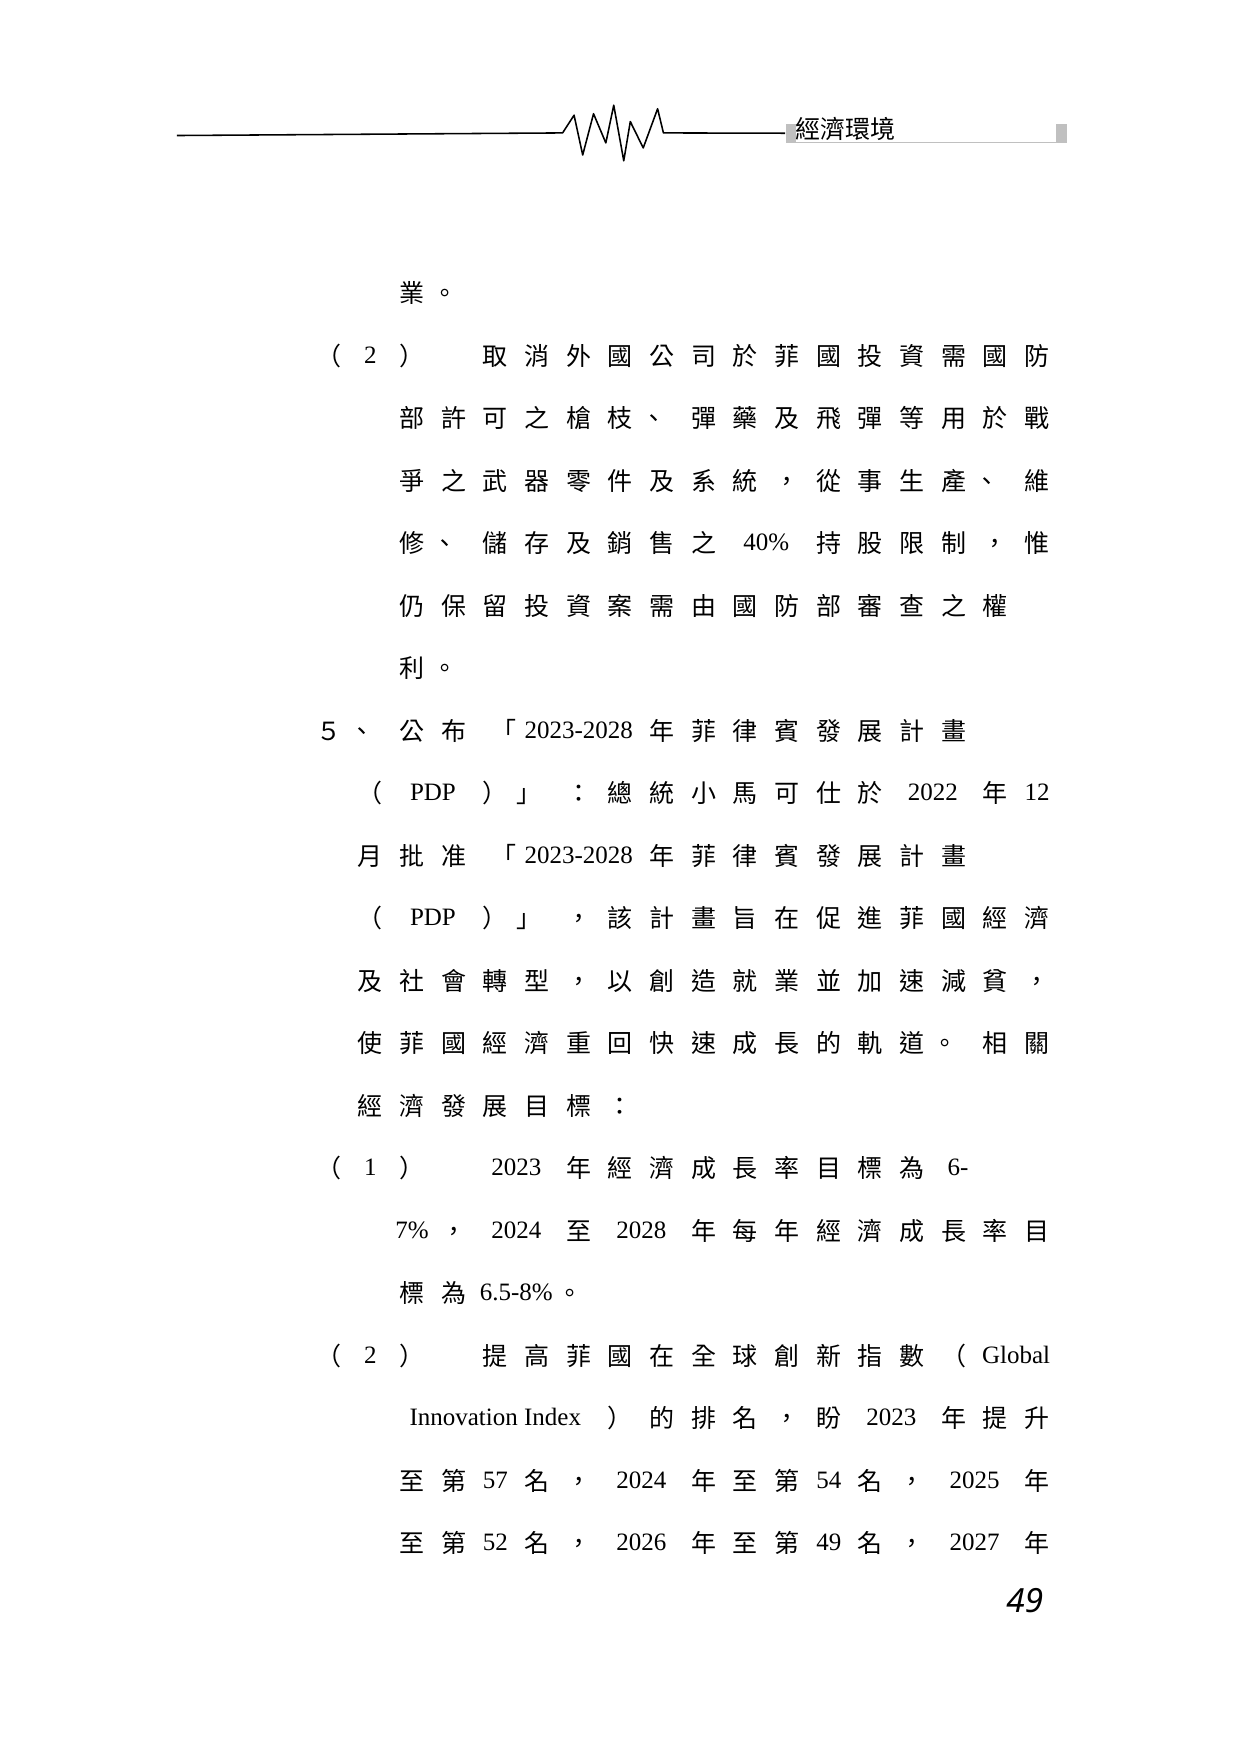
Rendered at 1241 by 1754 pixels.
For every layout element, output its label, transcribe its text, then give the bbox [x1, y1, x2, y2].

text （2） 提高菲國在全球創新指數（Global Innovation Index）的排名，盼2023年提升至第57名，2024年至第54名，2025年至第52名，2026年至第49名，2027年 [306, 1313, 1058, 1563]
text 業。 [306, 250, 1058, 313]
text （1） 2023年經濟成長率目標為6-7%，2024至2028年每年經濟成長率目標為6.5-8%。 [306, 1125, 1058, 1313]
text ５、公布「2023-2028年菲律賓發展計畫（PDP）」：總統小馬可仕於2022年12月批准「2023-2028年菲律賓發展計畫（PDP）」，該計畫旨在促進菲國經濟及社會轉型，以創造就業並加速減貧，使菲國經濟重回快速成長的軌道。相關經濟發展目標： [281, 688, 1058, 1125]
text （2） 取消外國公司於菲國投資需國防部許可之槍枝、彈藥及飛彈等用於戰爭之武器零件及系統，從事生產、維修、儲存及銷售之40%持股限制，惟仍保留投資案需由國防部審查之權利。 [306, 313, 1058, 688]
